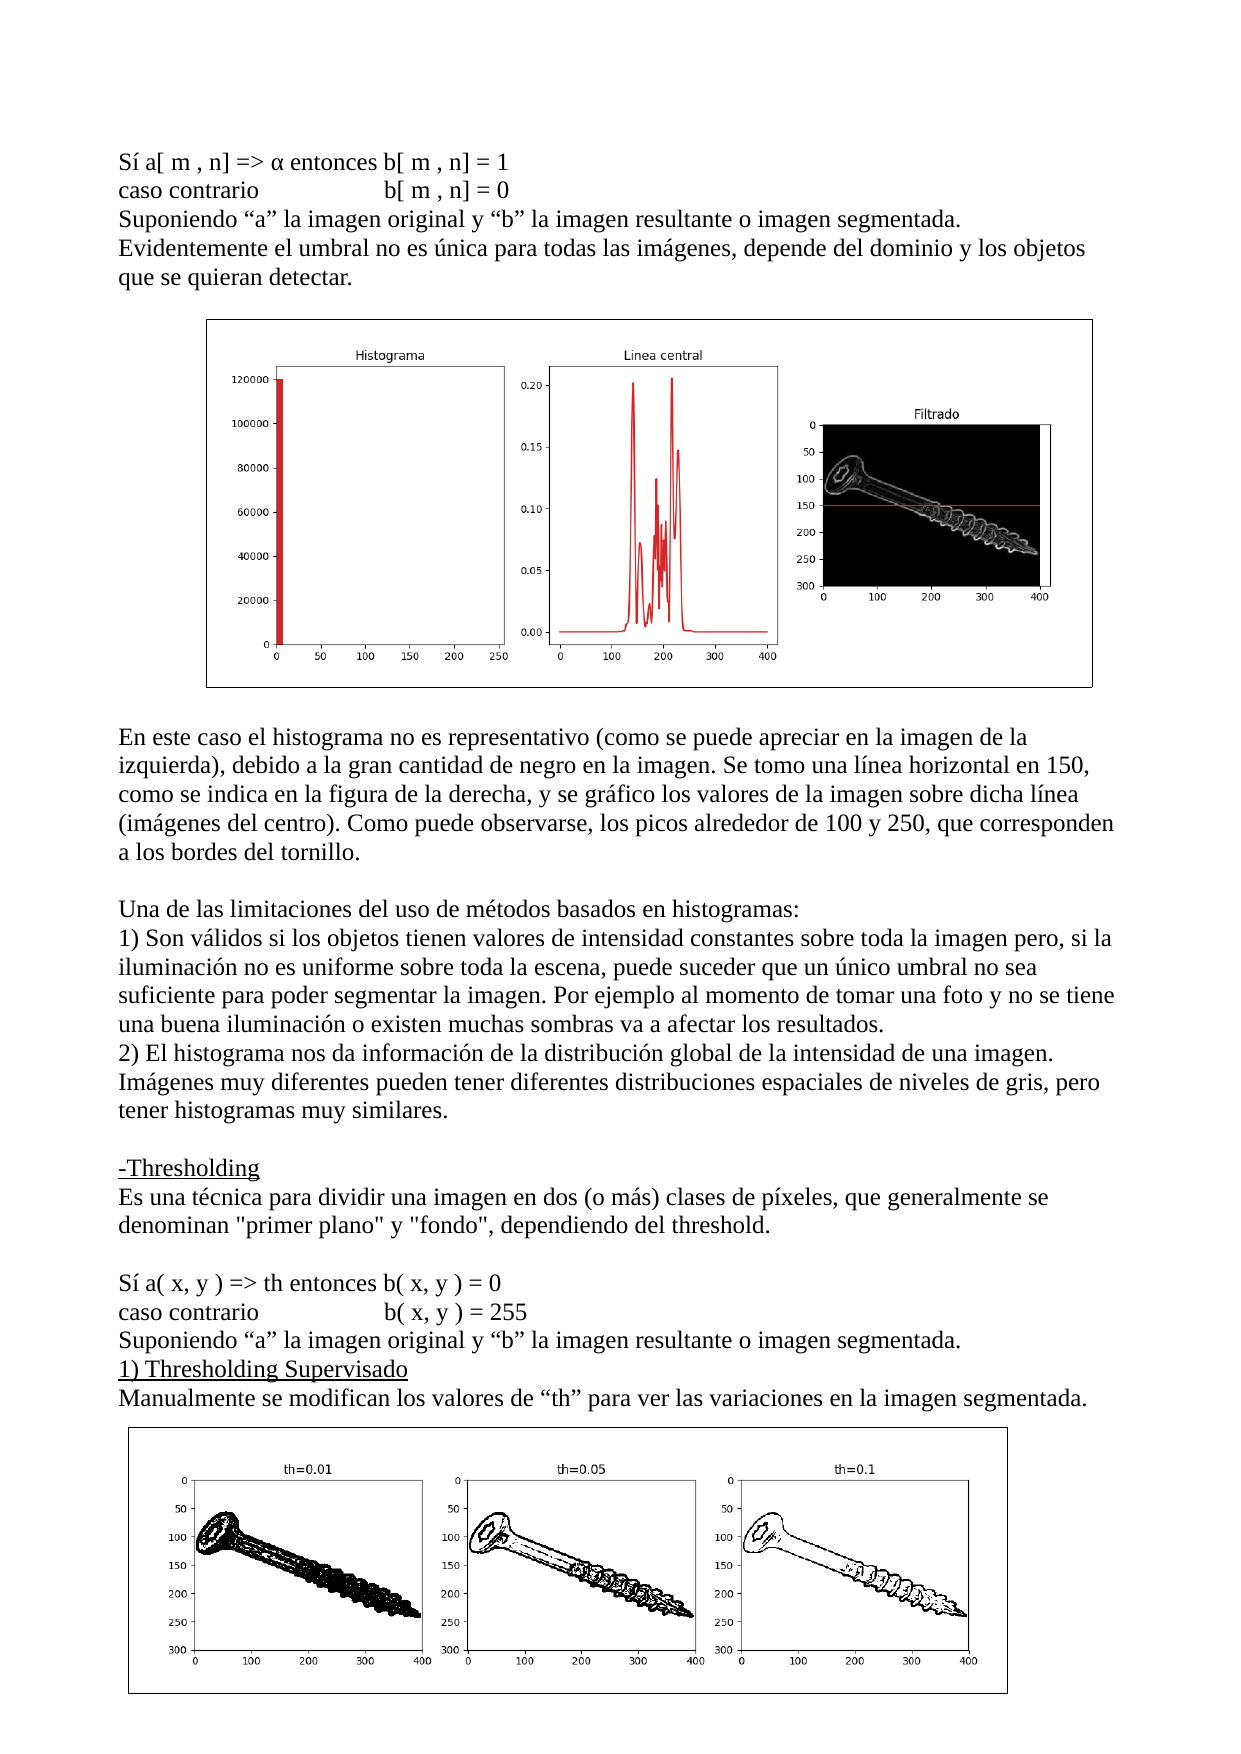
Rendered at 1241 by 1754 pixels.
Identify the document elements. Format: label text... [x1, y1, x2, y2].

text Sí a[ m , n] => α entonces b[ m , n] = 1 [118, 147, 1122, 176]
text caso contrario b( x, y ) = 255 [118, 1297, 1122, 1326]
text Evidentemente el umbral no es única para todas las imágenes, depende del dominio y los objetos que se quieran detectar. [118, 233, 1122, 291]
text Manualmente se modifican los valores de “th” para ver las variaciones en la imagen segmentada. [118, 1383, 1122, 1412]
text 1) Thresholding Supervisado [118, 1354, 1122, 1383]
text Es una técnica para dividir una imagen en dos (o más) clases de píxeles, que generalmente se denominan "primer plano" y "fondo", dependiendo del threshold. [118, 1182, 1122, 1239]
text 1) Son válidos si los objetos tienen valores de intensidad constantes sobre toda la imagen pero, si la iluminación no es uniforme sobre toda la escena, puede suceder que un único umbral no sea suficiente para poder segmentar la imagen. Por ejemplo al momento de tomar una foto y no se tiene una buena iluminación o existen muchas sombras va a afectar los resultados. [118, 923, 1122, 1038]
text -Thresholding [118, 1153, 1122, 1182]
text Suponiendo “a” la imagen original y “b” la imagen resultante o imagen segmentada. [118, 204, 1122, 233]
text 2) El histograma nos da información de la distribución global de la intensidad de una imagen. Imágenes muy diferentes pueden tener diferentes distribuciones espaciales de niveles de gris, pero tener histogramas muy similares. [118, 1038, 1122, 1124]
text En este caso el histograma no es representativo (como se puede apreciar en la imagen de la izquierda), debido a la gran cantidad de negro en la imagen. Se tomo una línea horizontal en 150, como se indica en la figura de la derecha, y se gráfico los valores de la imagen sobre dicha línea (imágenes del centro). Como puede observarse, los picos alrededor de 100 y 250, que corresponden a los bordes del tornillo. [118, 693, 1122, 866]
text Sí a( x, y ) => th entonces b( x, y ) = 0 [118, 1268, 1122, 1297]
text caso contrario b[ m , n] = 0 [118, 176, 1122, 204]
text Una de las limitaciones del uso de métodos basados en histogramas: [118, 894, 1122, 923]
text Suponiendo “a” la imagen original y “b” la imagen resultante o imagen segmentada. [118, 1326, 1122, 1354]
picture [209, 322, 1090, 684]
picture [131, 1430, 1005, 1690]
